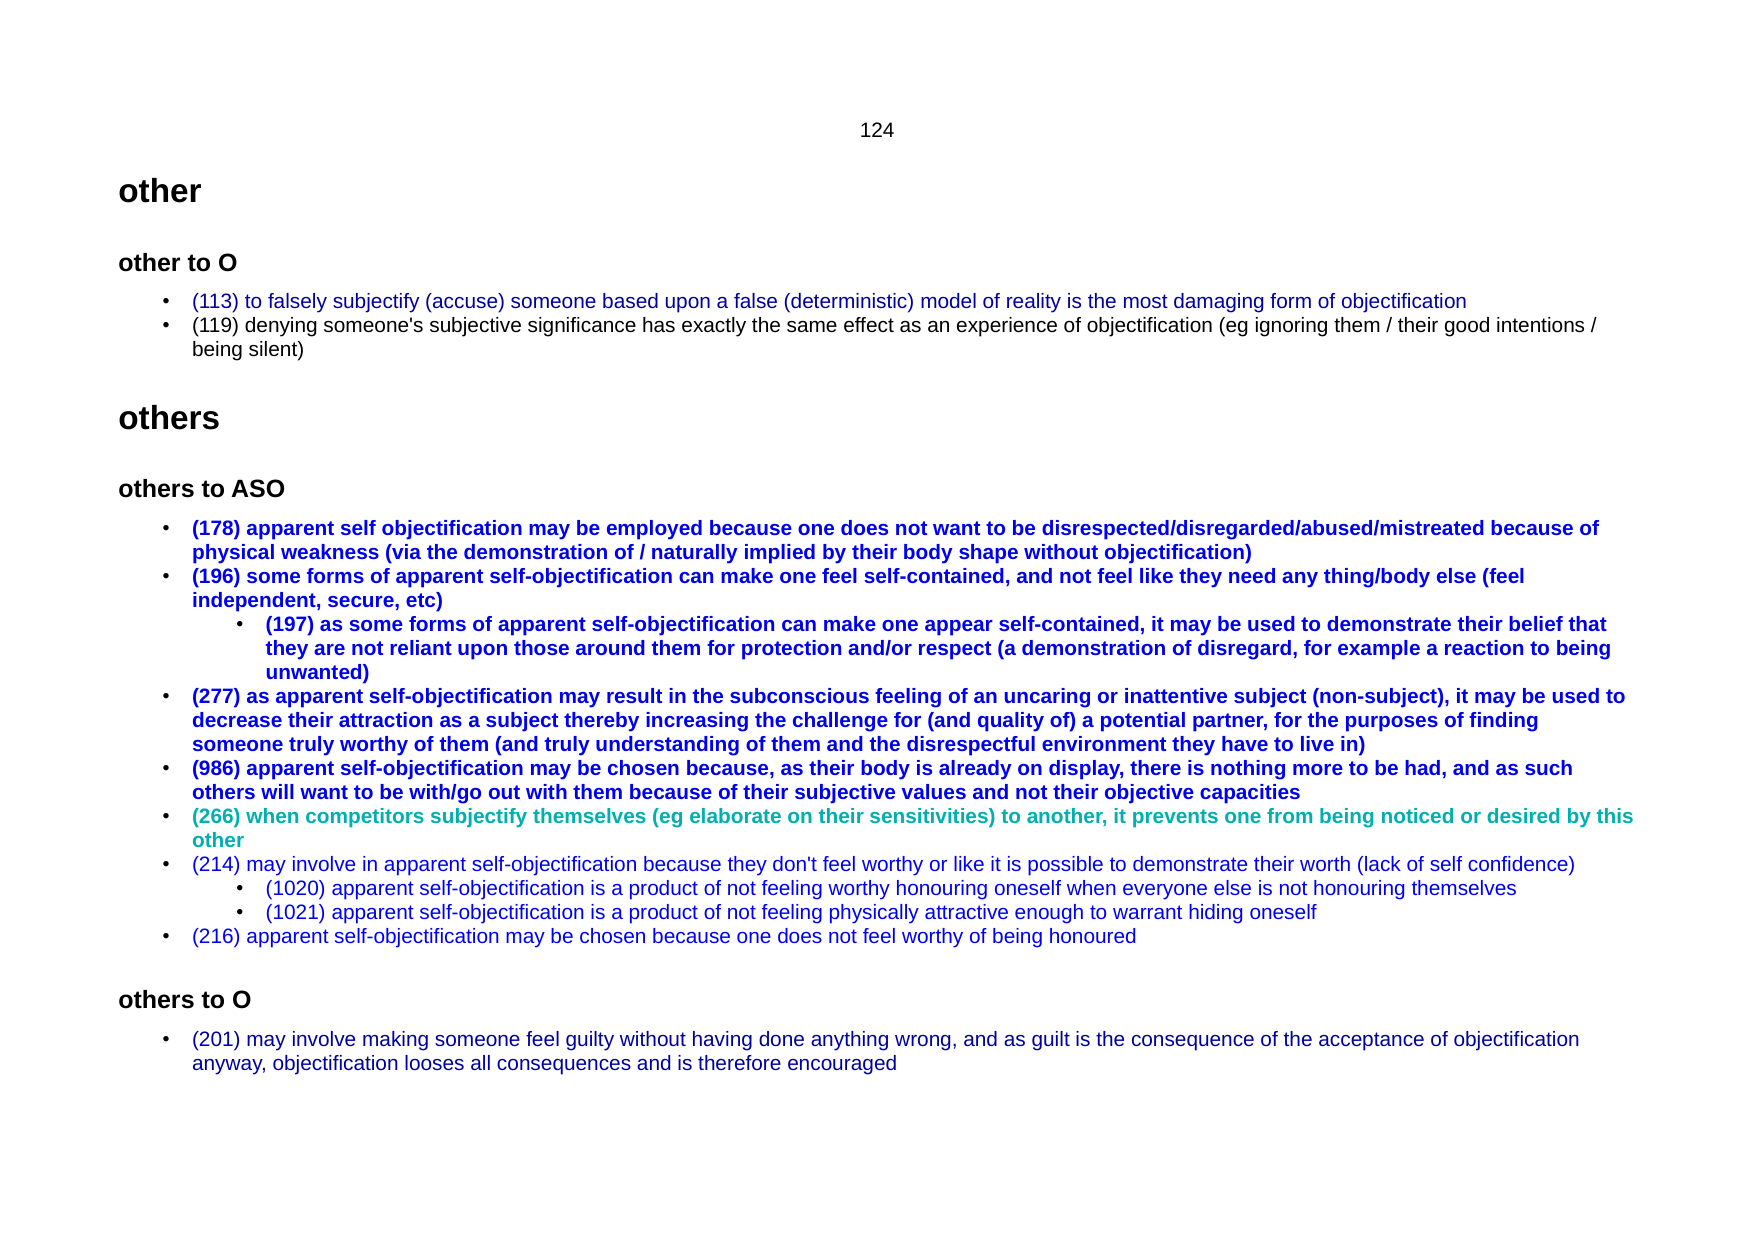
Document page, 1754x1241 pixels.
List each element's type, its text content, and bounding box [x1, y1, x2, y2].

subtitle others [118, 398, 1636, 437]
list (1020) apparent self-objectification is a product of not feeling worthy honouring oneself when everyone else is not honouring themselves [236, 876, 1636, 900]
list (178) apparent self objectification may be employed because one does not want to be disrespected/disregarded/abused/mistreated because of physical weakness (via the demonstration of / naturally implied by their body shape without objectification) [162, 516, 1636, 563]
list (196) some forms of apparent self-objectification can make one feel self-contained, and not feel like they need any thing/body else (feel independent, secure, etc) [162, 563, 1636, 612]
list (986) apparent self-objectification may be chosen because, as their body is already on display, there is nothing more to be had, and as such others will want to be with/go out with them because of their subjective values and not their objective capacities [162, 756, 1636, 803]
list (277) as apparent self-objectification may result in the subconscious feeling of an uncaring or inattentive subject (non-subject), it may be used to decrease their attraction as a subject thereby increasing the challenge for (and quality of) a potential partner, for the purposes of finding someone truly worthy of them (and truly understanding of them and the disrespectful environment they have to live in) [162, 683, 1636, 756]
list (266) when competitors subjectify themselves (eg elaborate on their sensitivities) to another, it prevents one from being noticed or desired by this other [162, 803, 1636, 852]
list (1021) apparent self-objectification is a product of not feeling physically attractive enough to warrant hiding oneself [236, 900, 1636, 924]
subtitle other to O [118, 247, 1636, 276]
list (113) to falsely subjectify (accuse) someone based upon a false (deterministic) model of reality is the most damaging form of objectification [162, 289, 1636, 313]
list (119) denying someone's subjective significance has exactly the same effect as an experience of objectification (eg ignoring them / their good intentions / being silent) [162, 313, 1636, 361]
subtitle others to O [118, 985, 1636, 1014]
list (214) may involve in apparent self-objectification because they don't feel worthy or like it is possible to demonstrate their worth (lack of self confidence) [162, 852, 1636, 876]
list (201) may involve making someone feel guilty without having done anything wrong, and as guilt is the consequence of the acceptance of objectification anyway, objectification looses all consequences and is therefore encouraged [162, 1027, 1636, 1074]
list (216) apparent self-objectification may be chosen because one does not feel worthy of being honoured [162, 924, 1636, 948]
subtitle others to ASO [118, 474, 1636, 503]
subtitle other [118, 172, 1636, 210]
list (197) as some forms of apparent self-objectification can make one appear self-contained, it may be used to demonstrate their belief that they are not reliant upon those around them for protection and/or respect (a demonstration of disregard, for example a reaction to being unwanted) [236, 612, 1636, 683]
